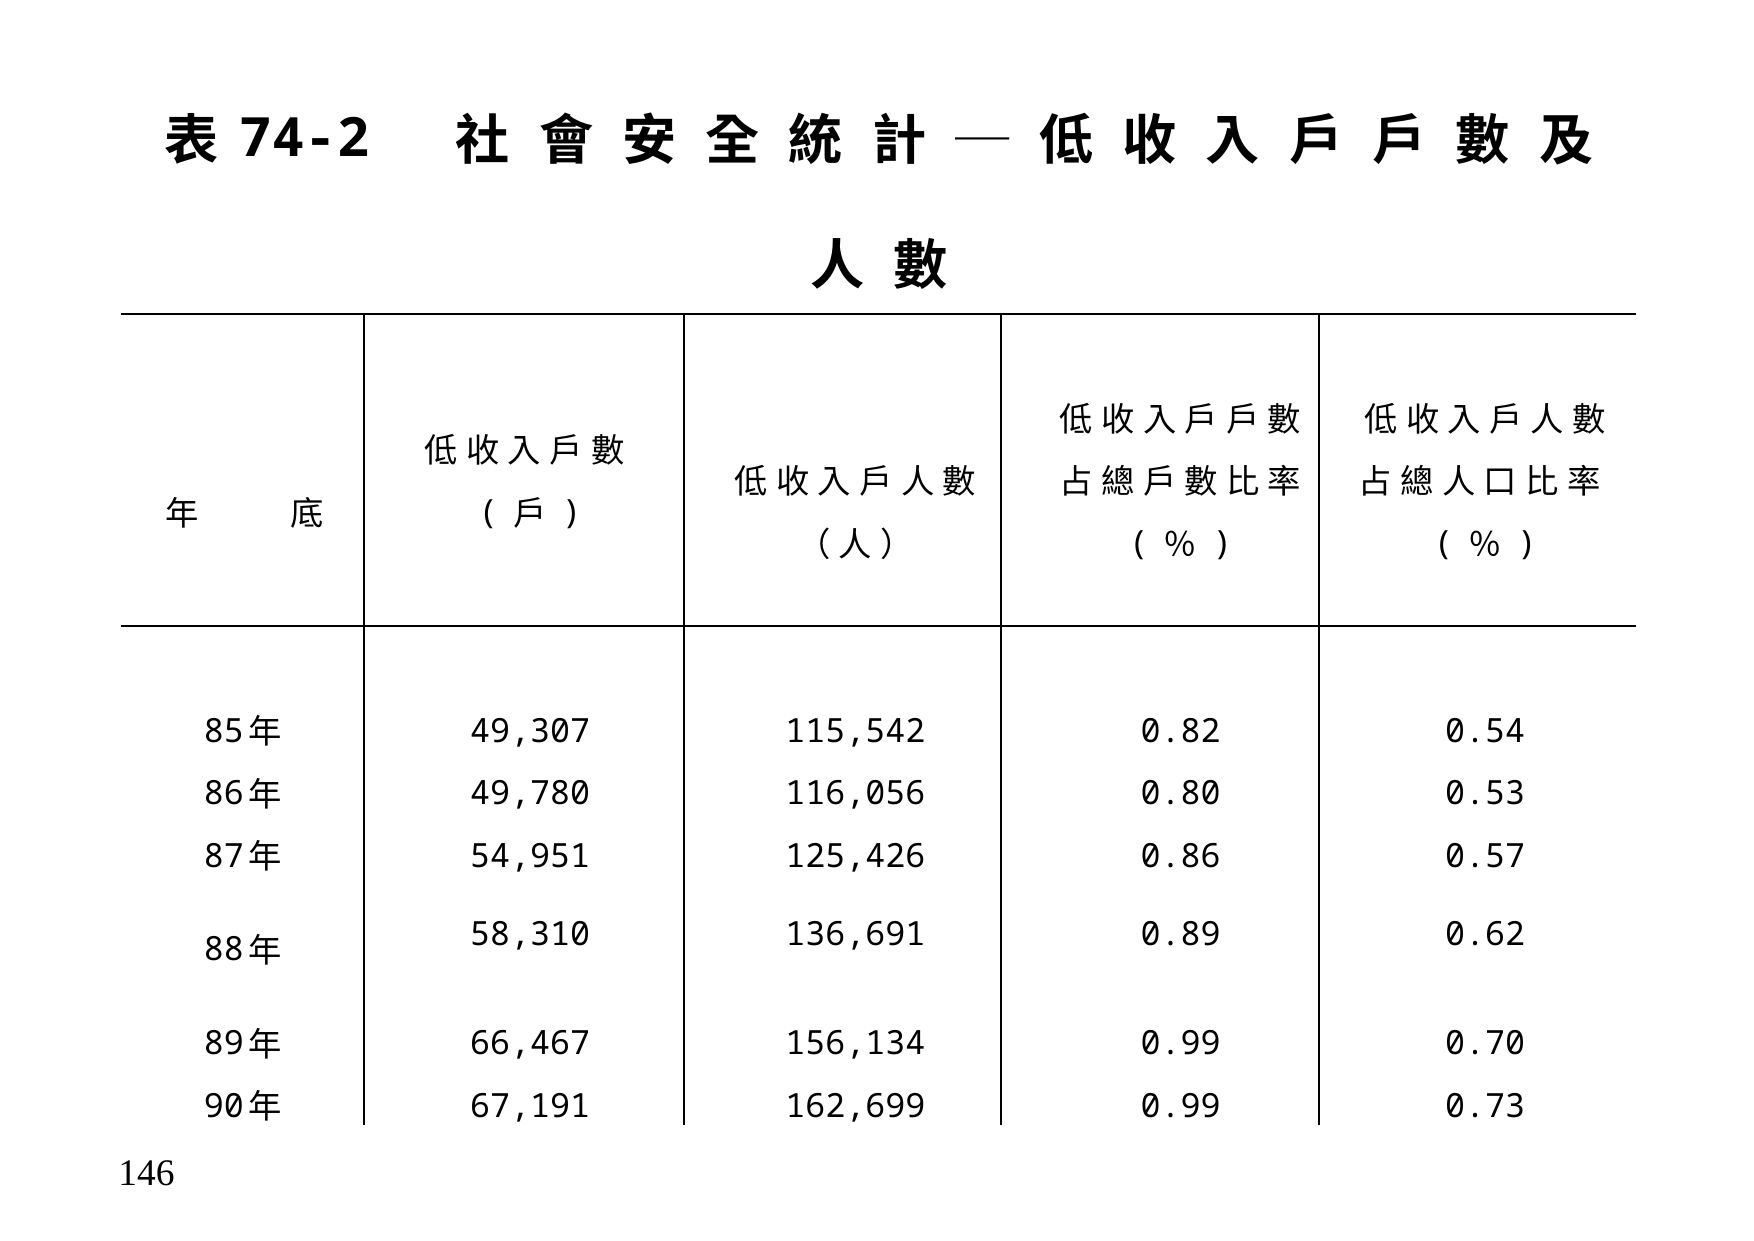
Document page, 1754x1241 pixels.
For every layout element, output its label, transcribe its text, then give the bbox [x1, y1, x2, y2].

table_header 低收入戶人數（人） [685, 315, 1000, 625]
table_cell 0.82 [1002, 627, 1318, 750]
table_header 低收入戶數(戶) [365, 315, 683, 625]
table_cell 0.62 [1320, 875, 1636, 969]
subtitle 表74-2 社會安全統計─低收入戶戶數及人數 [128, 63, 1628, 313]
table_cell 49,307 [365, 627, 683, 750]
table_cell 156,134 [685, 969, 1000, 1063]
table_cell 116,056 [685, 750, 1000, 813]
table_cell 0.99 [1002, 1063, 1318, 1125]
table_cell 86年 [121, 750, 363, 813]
table_header 低收入戶戶數 占總戶數比率(％) [1002, 315, 1318, 625]
table_cell 0.89 [1002, 875, 1318, 969]
table_cell 162,699 [685, 1063, 1000, 1125]
table_cell 0.70 [1320, 969, 1636, 1063]
table_cell 0.80 [1002, 750, 1318, 813]
table_cell 0.53 [1320, 750, 1636, 813]
table_cell 88年 [121, 875, 363, 969]
table_header 低收入戶人數 占總人口比率(％) [1320, 315, 1636, 625]
table_cell 125,426 [685, 813, 1000, 875]
table_cell 85年 [121, 627, 363, 750]
table_cell 87年 [121, 813, 363, 875]
table_cell 54,951 [365, 813, 683, 875]
table_cell 66,467 [365, 969, 683, 1063]
table_cell 0.54 [1320, 627, 1636, 750]
table_cell 67,191 [365, 1063, 683, 1125]
table_cell 136,691 [685, 875, 1000, 969]
table_cell 0.86 [1002, 813, 1318, 875]
table_cell 0.57 [1320, 813, 1636, 875]
table_cell 0.73 [1320, 1063, 1636, 1125]
table_cell 49,780 [365, 750, 683, 813]
table_cell 89年 [121, 969, 363, 1063]
table_cell 115,542 [685, 627, 1000, 750]
table_header 年 底 [121, 315, 363, 625]
table_cell 58,310 [365, 875, 683, 969]
table_cell 90年 [121, 1063, 363, 1125]
table_cell 0.99 [1002, 969, 1318, 1063]
